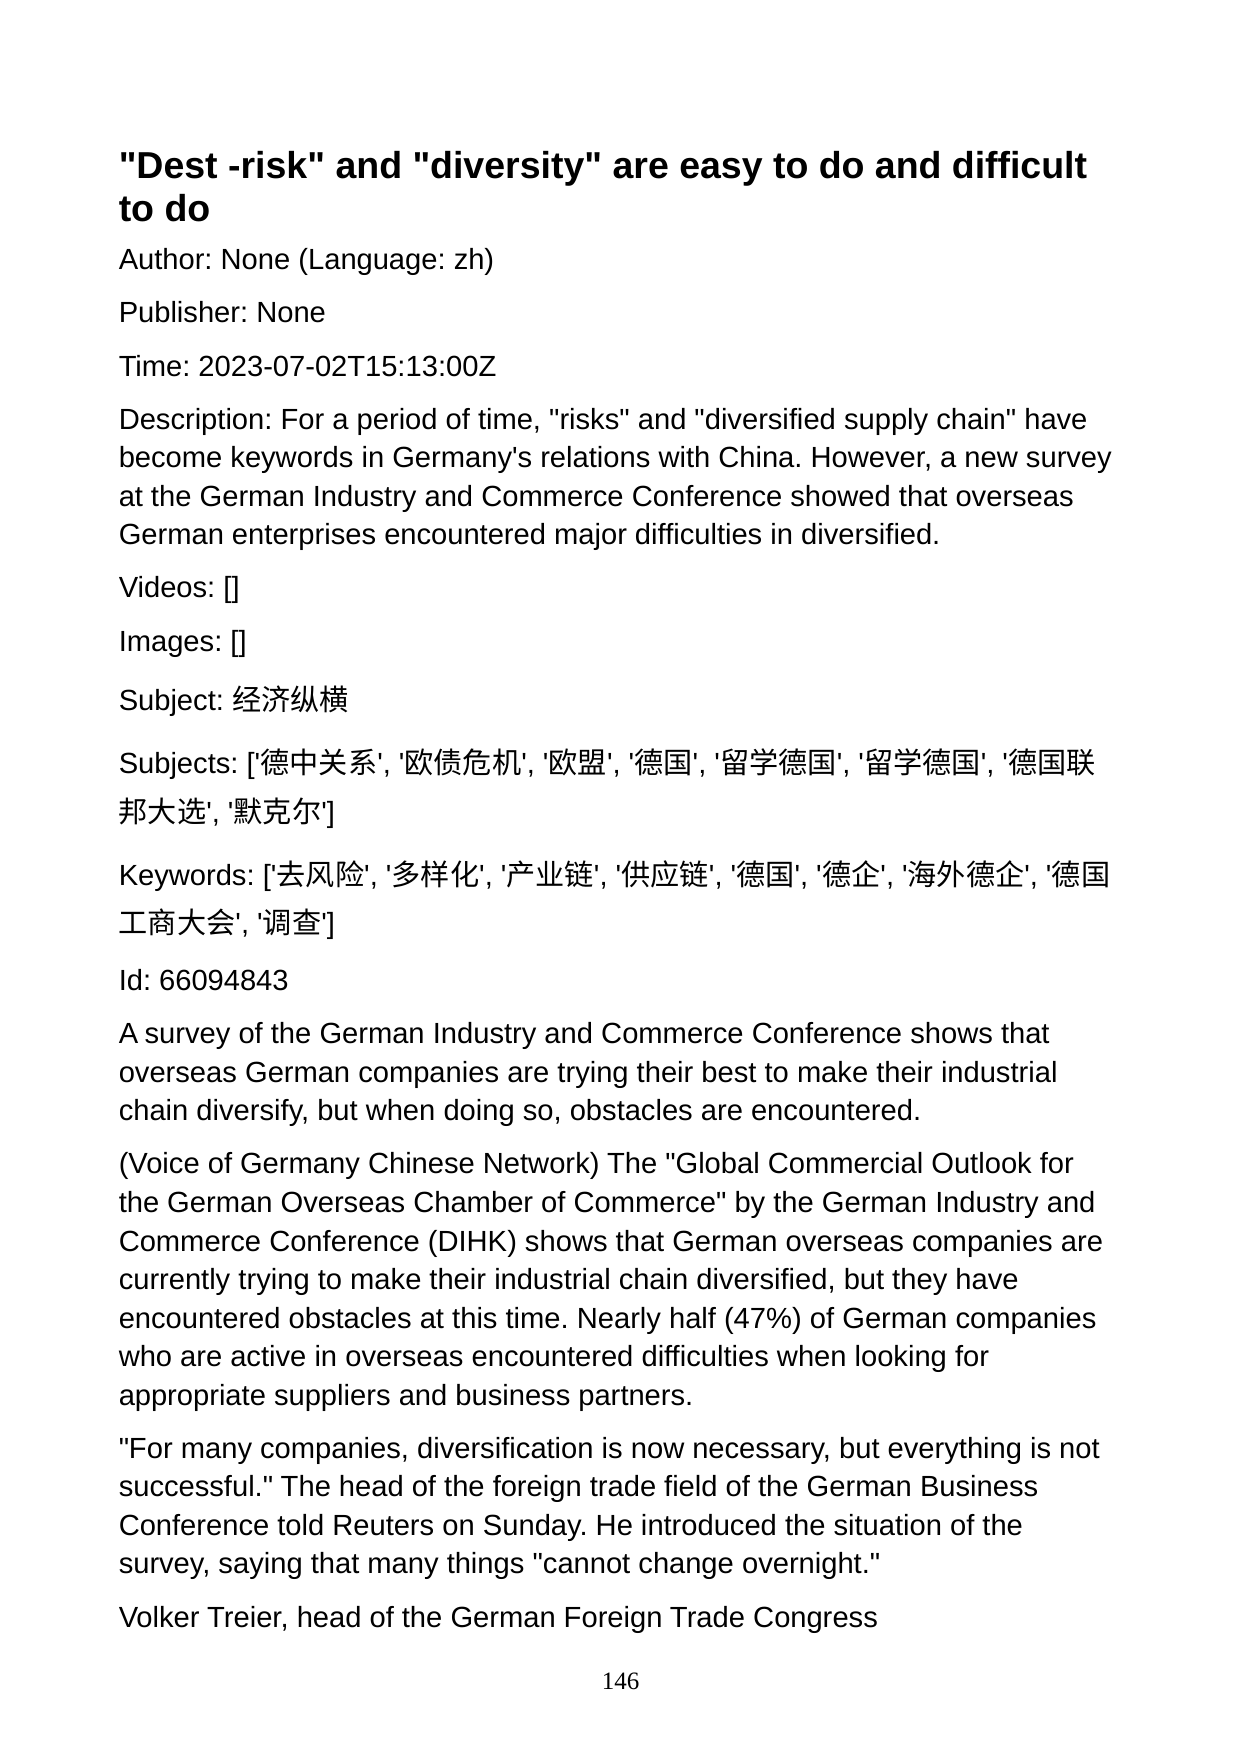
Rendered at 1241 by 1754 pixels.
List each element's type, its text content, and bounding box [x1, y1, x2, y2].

text Author: None (Language: zh) [118, 242, 1122, 276]
subtitle "Dest -risk" and "diversity" are easy to do and difficult to do [118, 143, 1122, 230]
text Keywords: ['去风险', '多样化', '产业链', '供应链', '德国', '德企', '海外德企', '德国工商大会', '调查'] [118, 851, 1122, 942]
text A survey of the German Industry and Commerce Conference shows that overseas German companies are trying their best to make their industrial chain diversify, but when doing so, obstacles are encountered. [118, 1016, 1122, 1127]
text Volker Treier, head of the German Foreign Trade Congress [118, 1599, 1122, 1633]
text Description: For a period of time, "risks" and "diversified supply chain" have become keywords in Germany's relations with China. However, a new survey at the German Industry and Commerce Conference showed that overseas German enterprises encountered major difficulties in diversified. [118, 402, 1122, 551]
text Videos: [] [118, 570, 1122, 604]
text Subjects: ['德中关系', '欧债危机', '欧盟', '德国', '留学德国', '留学德国', '德国联邦大选', '默克尔'] [118, 740, 1122, 831]
text Images: [] [118, 623, 1122, 657]
text Publisher: None [118, 295, 1122, 329]
text Subject: 经济纵横 [118, 677, 1122, 719]
text Id: 66094843 [118, 963, 1122, 997]
text "For many companies, diversification is now necessary, but everything is not successful." The head of the foreign trade field of the German Business Conference told Reuters on Sunday. He introduced the situation of the survey, saying that many things "cannot change overnight." [118, 1431, 1122, 1580]
text (Voice of Germany Chinese Network) The "Global Commercial Outlook for the German Overseas Chamber of Commerce" by the German Industry and Commerce Conference (DIHK) shows that German overseas companies are currently trying to make their industrial chain diversified, but they have encountered obstacles at this time. Nearly half (47%) of German companies who are active in overseas encountered difficulties when looking for appropriate suppliers and business partners. [118, 1146, 1122, 1411]
text Time: 2023-07-02T15:13:00Z [118, 348, 1122, 382]
